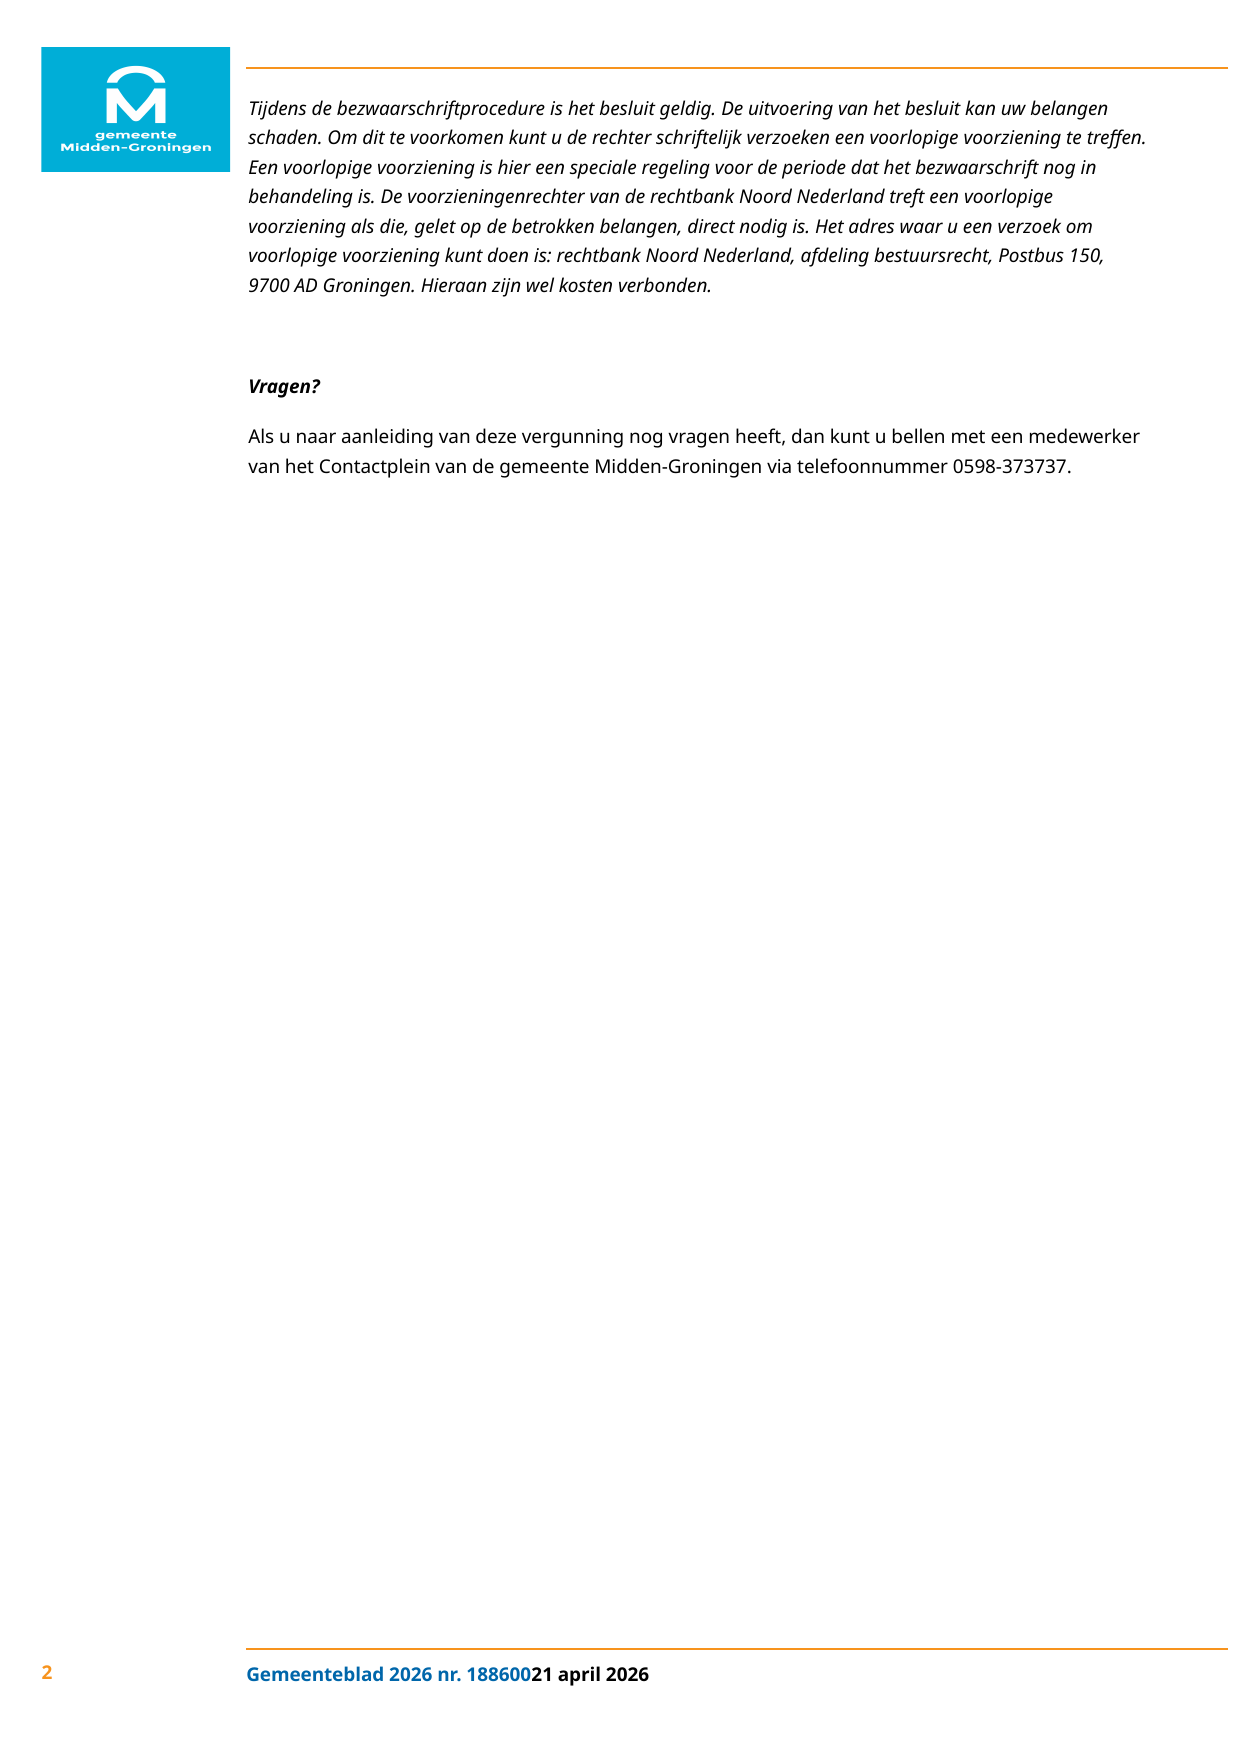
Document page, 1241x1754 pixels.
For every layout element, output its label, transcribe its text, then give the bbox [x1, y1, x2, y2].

text Tijdens de bezwaarschriftprocedure is het besluit geldig. De uitvoering van het besluit kan uw belangen schaden. Om dit te voorkomen kunt u de rechter schriftelijk verzoeken een voorlopige voorziening te treffen. Een voorlopige voorziening is hier een speciale regeling voor de periode dat het bezwaarschrift nog in behandeling is. De voorzieningenrechter van de rechtbank Noord Nederland treft een voorlopige voorziening als die, gelet op de betrokken belangen, direct nodig is. Het adres waar u een verzoek om voorlopige voorziening kunt doen is: rechtbank Noord Nederland, afdeling bestuursrecht, Postbus 150, 9700 AD Groningen. Hieraan zijn wel kosten verbonden. [248, 95, 1152, 298]
picture [108, 66, 164, 82]
picture [107, 89, 165, 122]
picture [184, 146, 190, 153]
text Vragen? [248, 373, 1152, 399]
text Als u naar aanleiding van deze vergunning nog vragen heeft, dan kunt u bellen met een medewerker van het Contactplein van de gemeente Midden-Groningen via telefoonnummer 0598-373737. [248, 423, 1152, 479]
